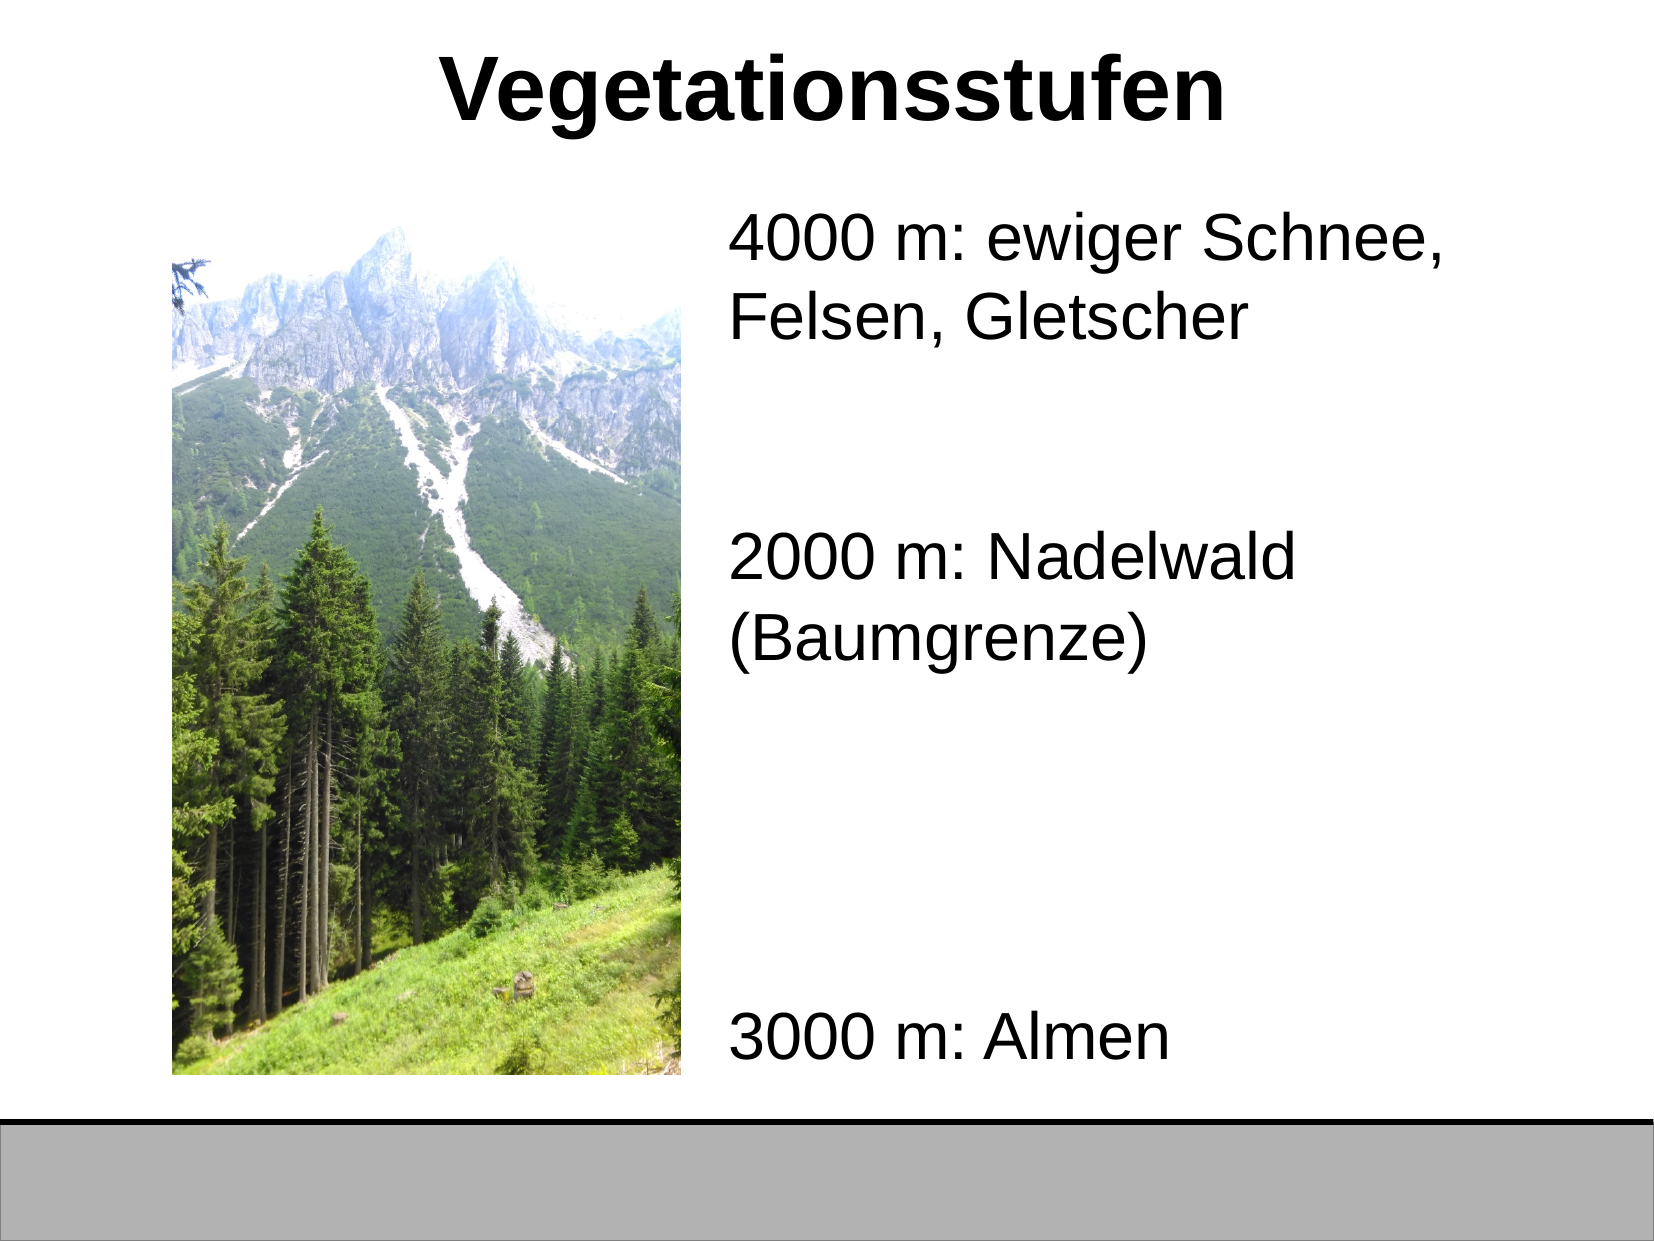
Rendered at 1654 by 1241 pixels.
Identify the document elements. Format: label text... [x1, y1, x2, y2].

text_box [0, 1125, 1654, 1241]
title Vegetationsstufen [158, 21, 1509, 209]
text_box 4000 m: ewiger Schnee, Felsen, Gletscher 2000 m: Nadelwald (Baumgrenze) 3000 m: Almen [713, 186, 1583, 1161]
picture [172, 172, 681, 1075]
